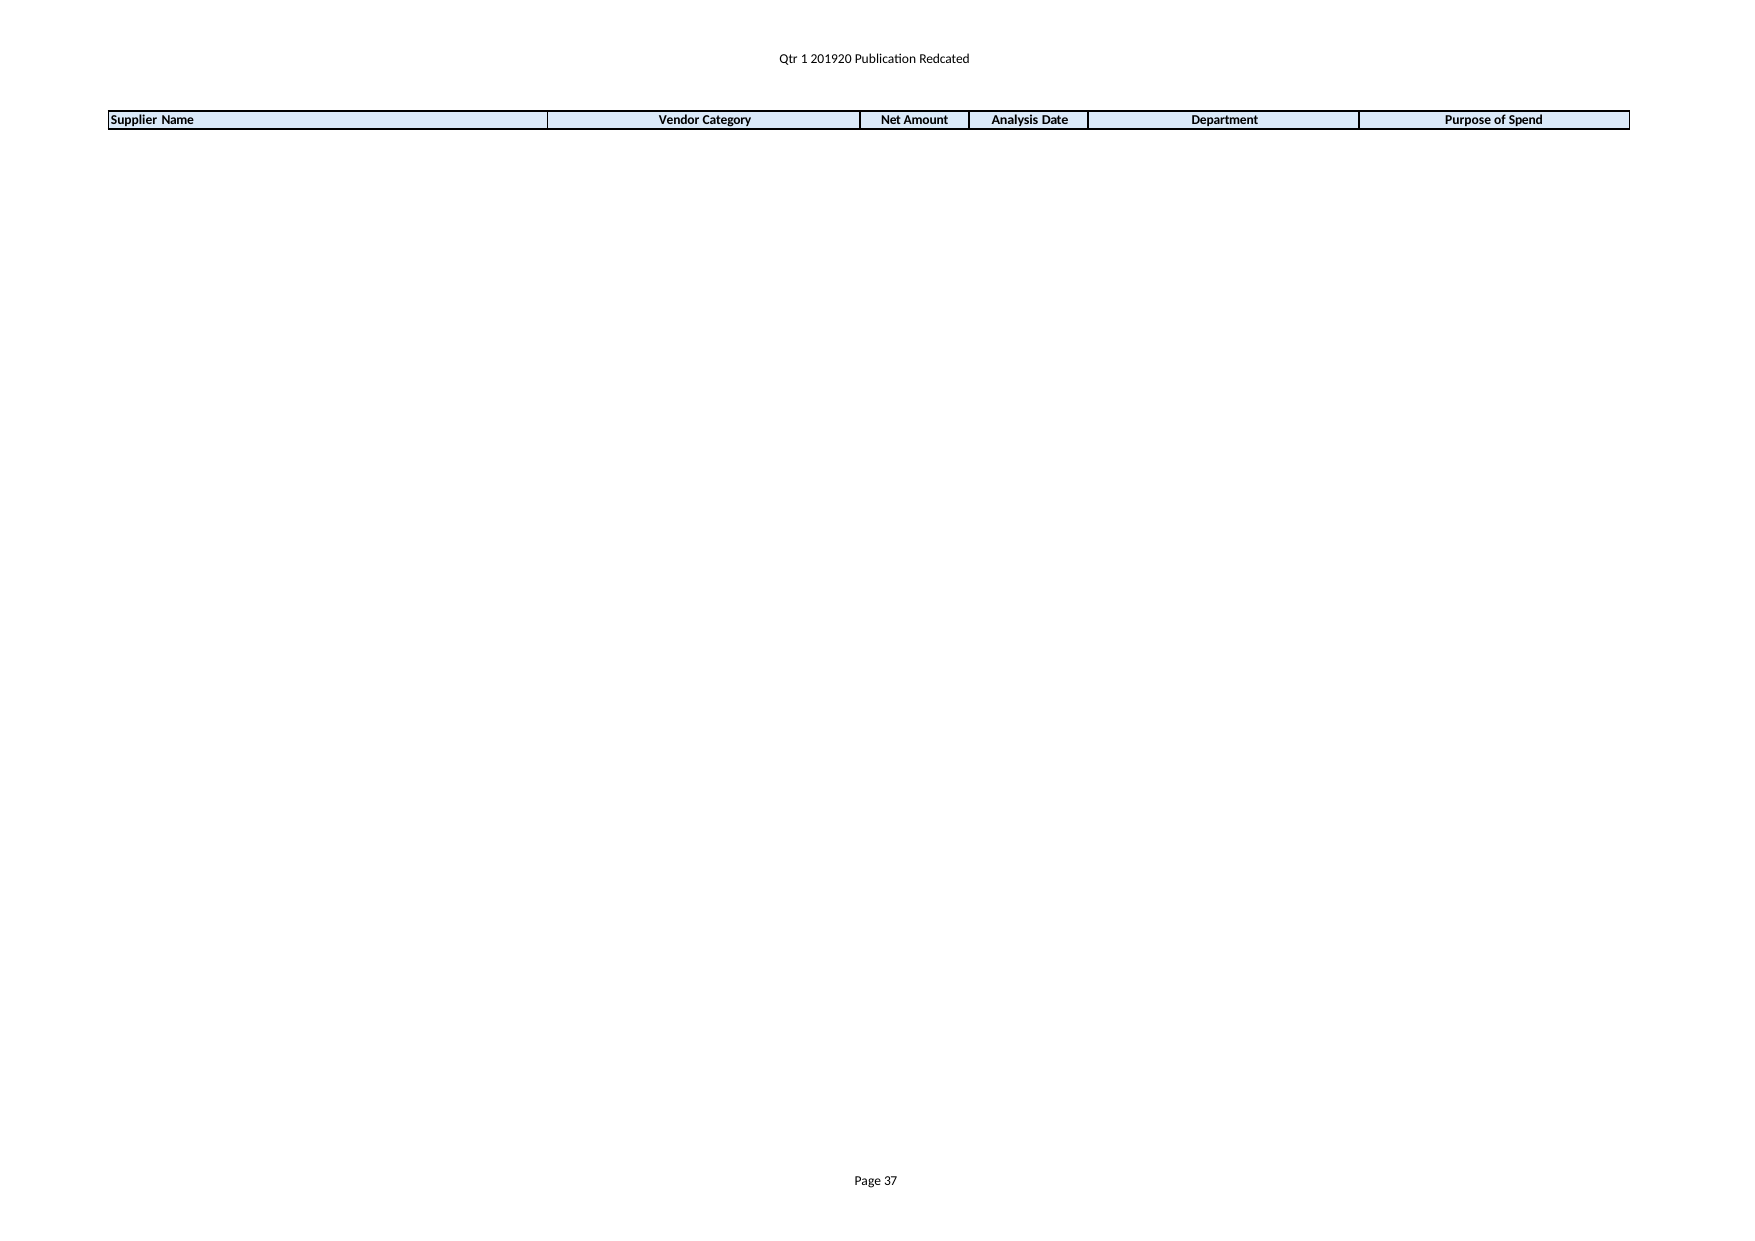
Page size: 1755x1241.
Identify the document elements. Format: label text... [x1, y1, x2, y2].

table_header Purpose of Spend [1360, 112, 1629, 128]
table_header Supplier Name [109, 112, 547, 128]
table_header Vendor Category [548, 112, 859, 128]
table_header Department [1089, 112, 1358, 128]
table_header Analysis Date [970, 112, 1087, 128]
table_header Net Amount [861, 112, 968, 128]
